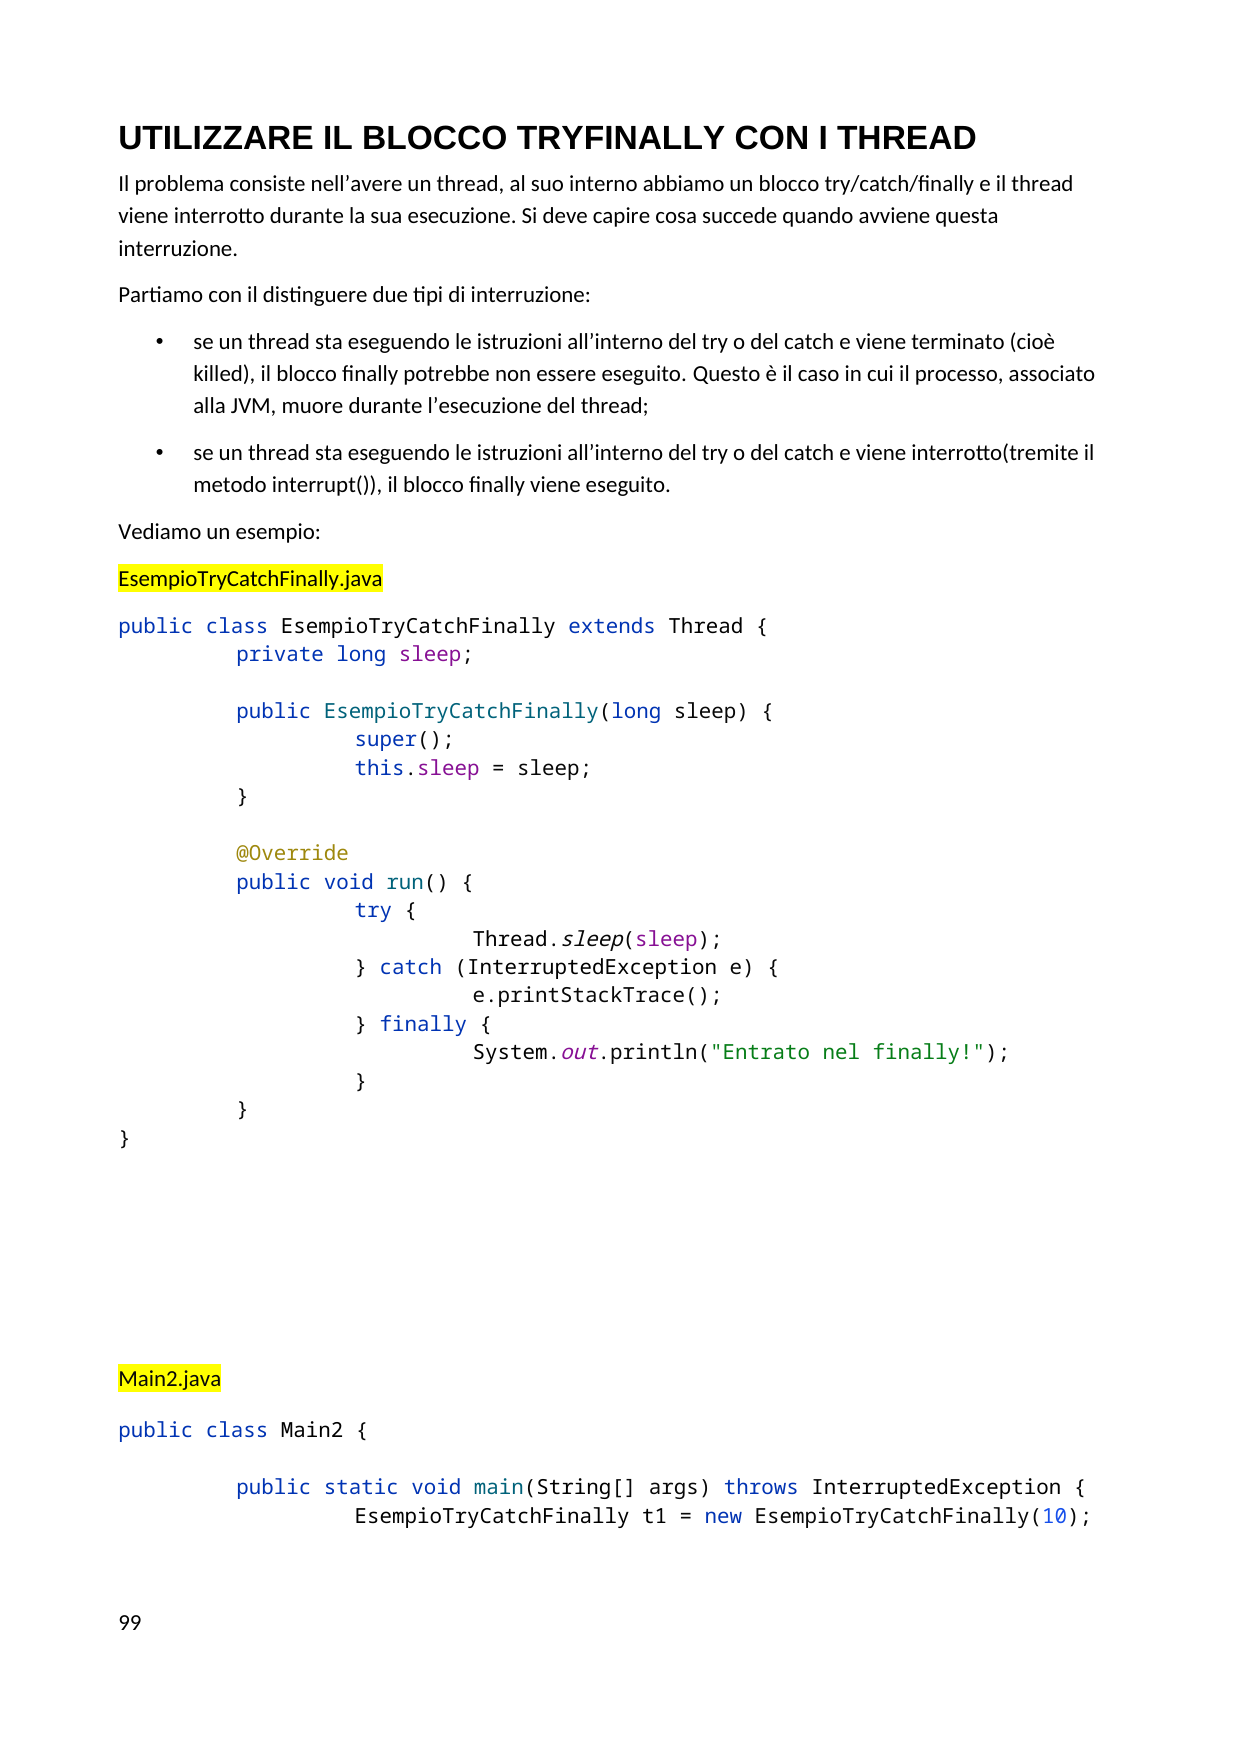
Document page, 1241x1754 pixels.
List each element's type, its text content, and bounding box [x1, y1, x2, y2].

list se un thread sta eseguendo le istruzioni all’interno del try o del catch e viene interrotto(tremite il metodo interrupt()), il blocco finally viene eseguito. [156, 438, 1122, 498]
text Partiamo con il distinguere due tipi di interruzione: [118, 280, 1122, 308]
text Main2.java [118, 1364, 1122, 1392]
text EsempioTryCatchFinally.java [118, 564, 1122, 592]
list se un thread sta eseguendo le istruzioni all’interno del try o del catch e viene terminato (cioè killed), il blocco finally potrebbe non essere eseguito. Questo è il caso in cui il processo, associato alla JVM, muore durante l’esecuzione del thread; [156, 327, 1122, 419]
text public class Main2 { public static void main(String[] args) throws InterruptedException { EsempioTryCatchFinally t1 = new EsempioTryCatchFinally(10); [118, 1416, 1122, 1558]
subtitle UTILIZZARE IL BLOCCO TRYFINALLY CON I THREAD [118, 118, 1122, 157]
text public class EsempioTryCatchFinally extends Thread { private long sleep; public EsempioTryCatchFinally(long sleep) { super(); this.sleep = sleep; } @Override public void run() { try { Thread.sleep(sleep); } catch (InterruptedException e) { e.printStackTrace(); } finally { System.out.println("Entrato nel finally!"); } } } [118, 611, 1122, 1151]
text Il problema consiste nell’avere un thread, al suo interno abbiamo un blocco try/catch/finally e il thread viene interrotto durante la sua esecuzione. Si deve capire cosa succede quando avviene questa interruzione. [118, 169, 1122, 262]
text Vediamo un esempio: [118, 517, 1122, 545]
